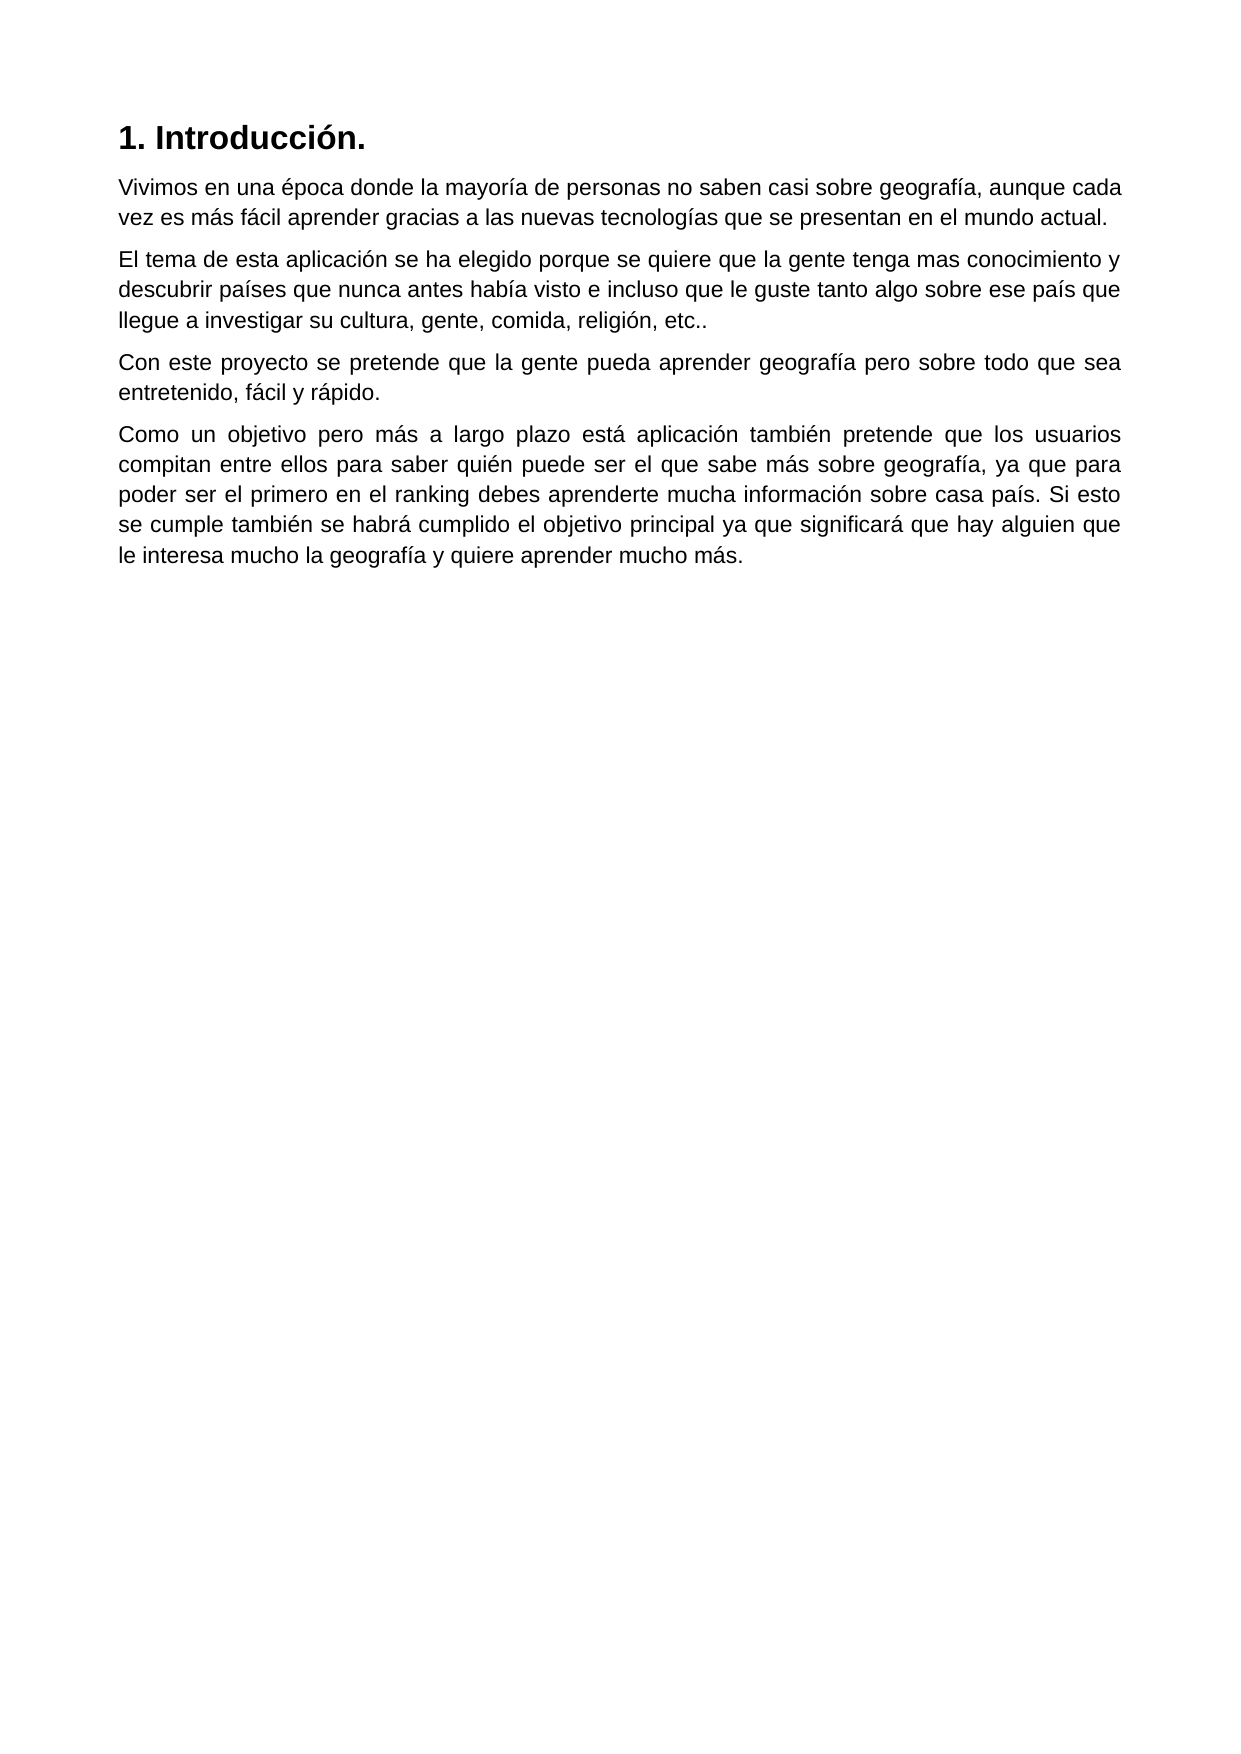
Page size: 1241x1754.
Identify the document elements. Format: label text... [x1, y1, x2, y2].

text Como un objetivo pero más a largo plazo está aplicación también pretende que los usuarios compitan entre ellos para saber quién puede ser el que sabe más sobre geografía, ya que para poder ser el primero en el ranking debes aprenderte mucha información sobre casa país. Si esto se cumple también se habrá cumplido el objetivo principal ya que significará que hay alguien que le interesa mucho la geografía y quiere aprender mucho más. [118, 421, 1122, 568]
text Vivimos en una época donde la mayoría de personas no saben casi sobre geografía, aunque cada vez es más fácil aprender gracias a las nuevas tecnologías que se presentan en el mundo actual. [118, 174, 1122, 231]
text El tema de esta aplicación se ha elegido porque se quiere que la gente tenga mas conocimiento y descubrir países que nunca antes había visto e incluso que le guste tanto algo sobre ese país que llegue a investigar su cultura, gente, comida, religión, etc.. [118, 246, 1122, 333]
text 1. Introducción. [118, 118, 1122, 157]
text Con este proyecto se pretende que la gente pueda aprender geografía pero sobre todo que sea entretenido, fácil y rápido. [118, 349, 1122, 405]
